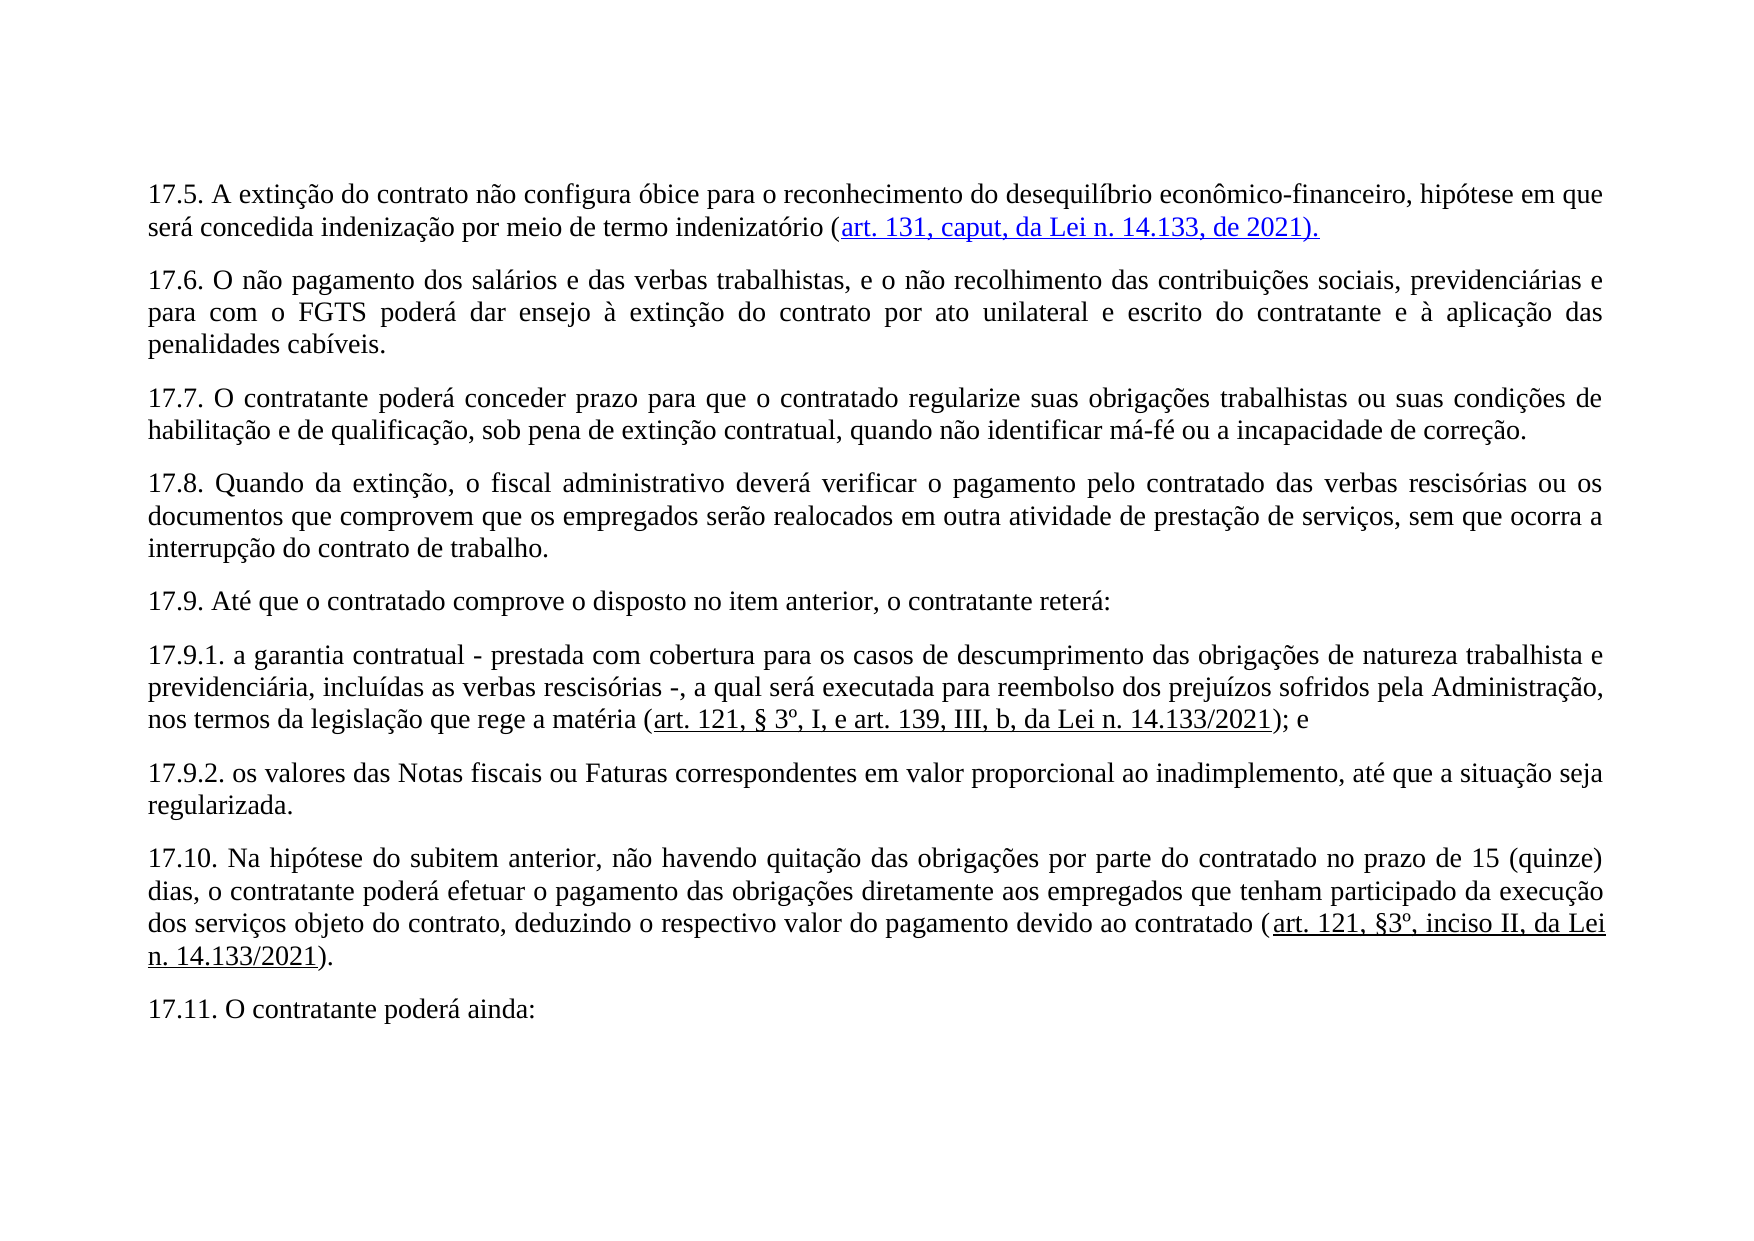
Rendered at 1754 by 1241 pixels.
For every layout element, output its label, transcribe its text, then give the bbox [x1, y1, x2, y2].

text 17.9. Até que o contratado comprove o disposto no item anterior, o contratante reterá: [148, 584, 1606, 617]
text 17.6. O não pagamento dos salários e das verbas trabalhistas, e o não recolhimento das contribuições sociais, previdenciárias e para com o FGTS poderá dar ensejo à extinção do contrato por ato unilateral e escrito do contratante e à aplicação das penalidades cabíveis. [148, 263, 1606, 360]
text 17.8. Quando da extinção, o fiscal administrativo deverá verificar o pagamento pelo contratado das verbas rescisórias ou os documentos que comprovem que os empregados serão realocados em outra atividade de prestação de serviços, sem que ocorra a interrupção do contrato de trabalho. [148, 466, 1606, 564]
text 17.5. A extinção do contrato não configura óbice para o reconhecimento do desequilíbrio econômico-financeiro, hipótese em que será concedida indenização por meio de termo indenizatório (art. 131, caput, da Lei n. 14.133, de 2021). [148, 177, 1606, 242]
text 17.9.2. os valores das Notas fiscais ou Faturas correspondentes em valor proporcional ao inadimplemento, até que a situação seja regularizada. [148, 756, 1606, 821]
text 17.10. Na hipótese do subitem anterior, não havendo quitação das obrigações por parte do contratado no prazo de 15 (quinze) dias, o contratante poderá efetuar o pagamento das obrigações diretamente aos empregados que tenham participado da execução dos serviços objeto do contrato, deduzindo o respectivo valor do pagamento devido ao contratado (art. 121, §3º, inciso II, da Lei n. 14.133/2021). [148, 841, 1606, 971]
text 17.9.1. a garantia contratual - prestada com cobertura para os casos de descumprimento das obrigações de natureza trabalhista e previdenciária, incluídas as verbas rescisórias -, a qual será executada para reembolso dos prejuízos sofridos pela Administração, nos termos da legislação que rege a matéria (art. 121, § 3º, I, e art. 139, III, b, da Lei n. 14.133/2021); e [148, 638, 1606, 735]
text 17.7. O contratante poderá conceder prazo para que o contratado regularize suas obrigações trabalhistas ou suas condições de habilitação e de qualificação, sob pena de extinção contratual, quando não identificar má-fé ou a incapacidade de correção. [148, 381, 1606, 446]
text 17.11. O contratante poderá ainda: [148, 992, 1606, 1024]
